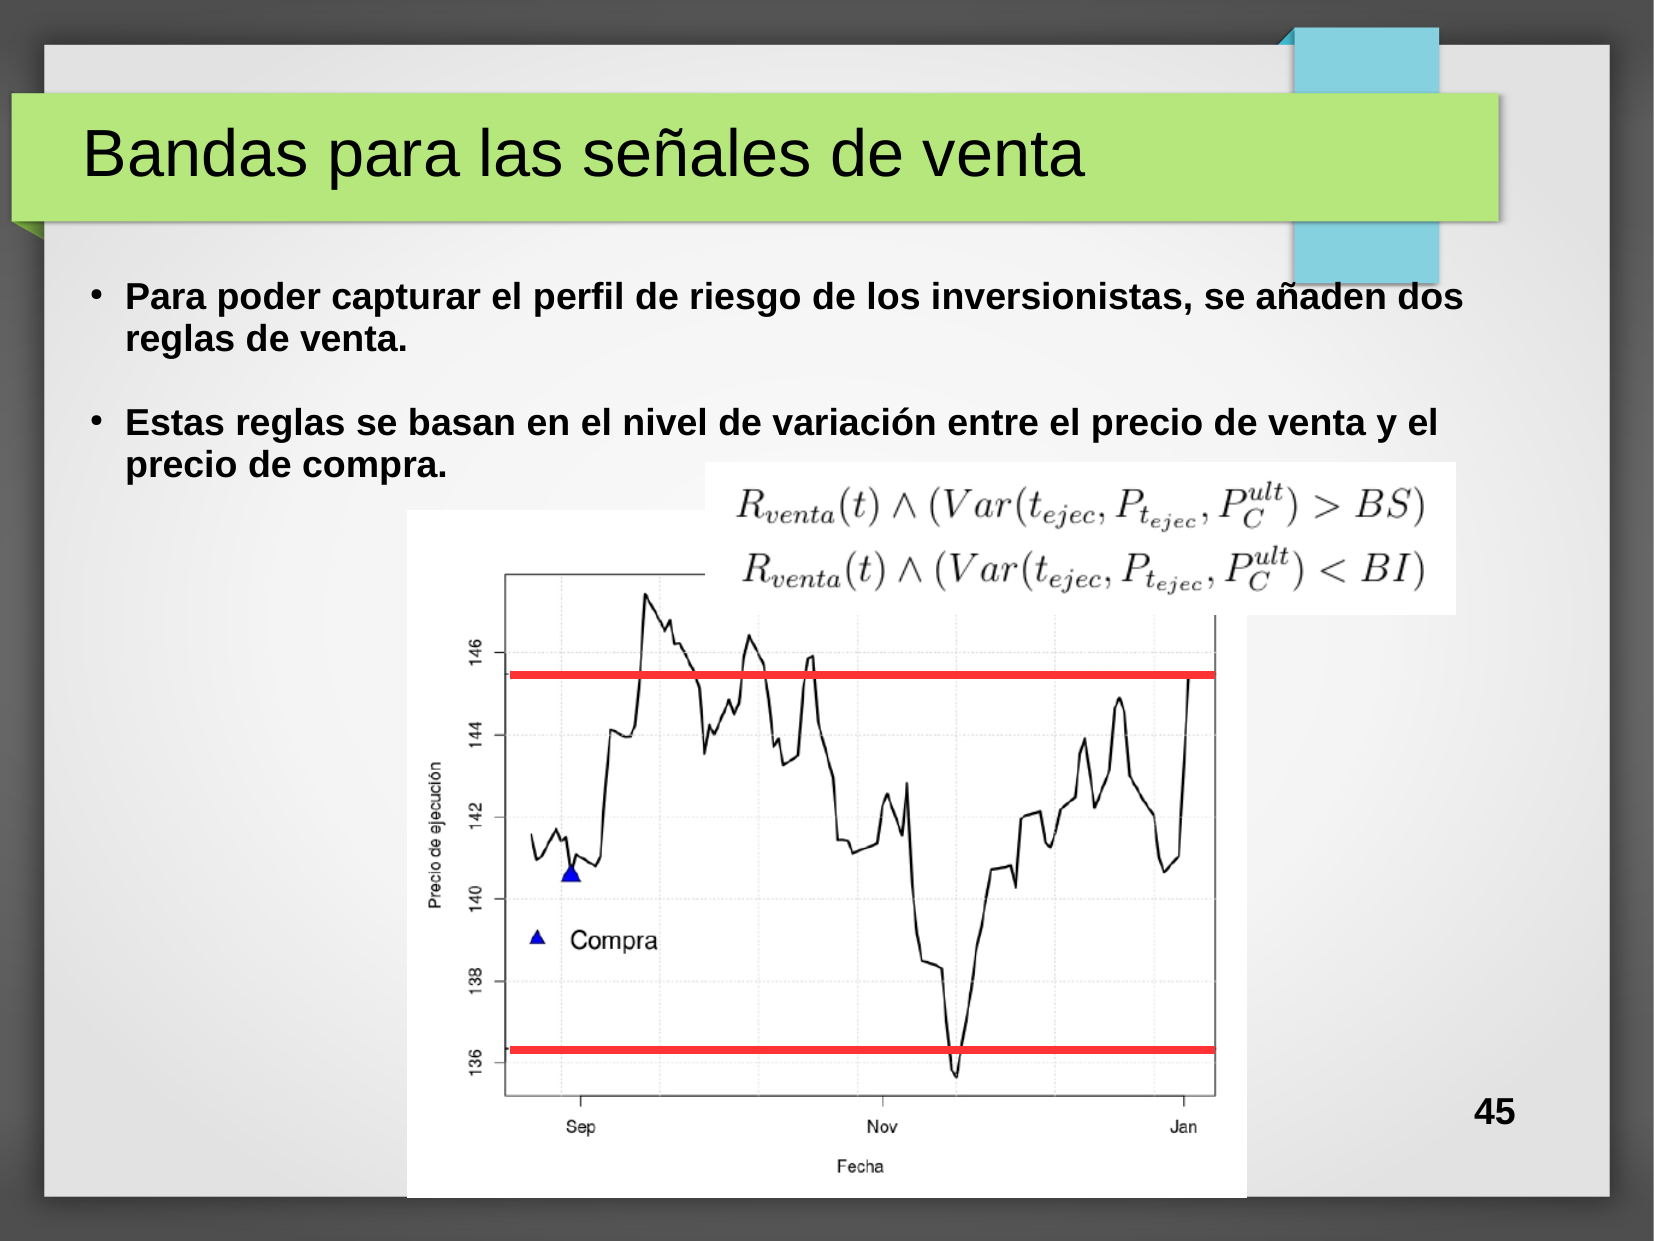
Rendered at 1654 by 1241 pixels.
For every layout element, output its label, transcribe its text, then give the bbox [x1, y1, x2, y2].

picture [0, 0, 1654, 1241]
title Bandas para las señales de venta [82, 79, 1501, 229]
text_box [1459, 1083, 1654, 1154]
text_box Para poder capturar el perfil de riesgo de los inversionistas, se añaden dos reglas de venta. Estas reglas se basan en el nivel de variación entre el precio de venta y el precio de compra. [75, 267, 1501, 493]
